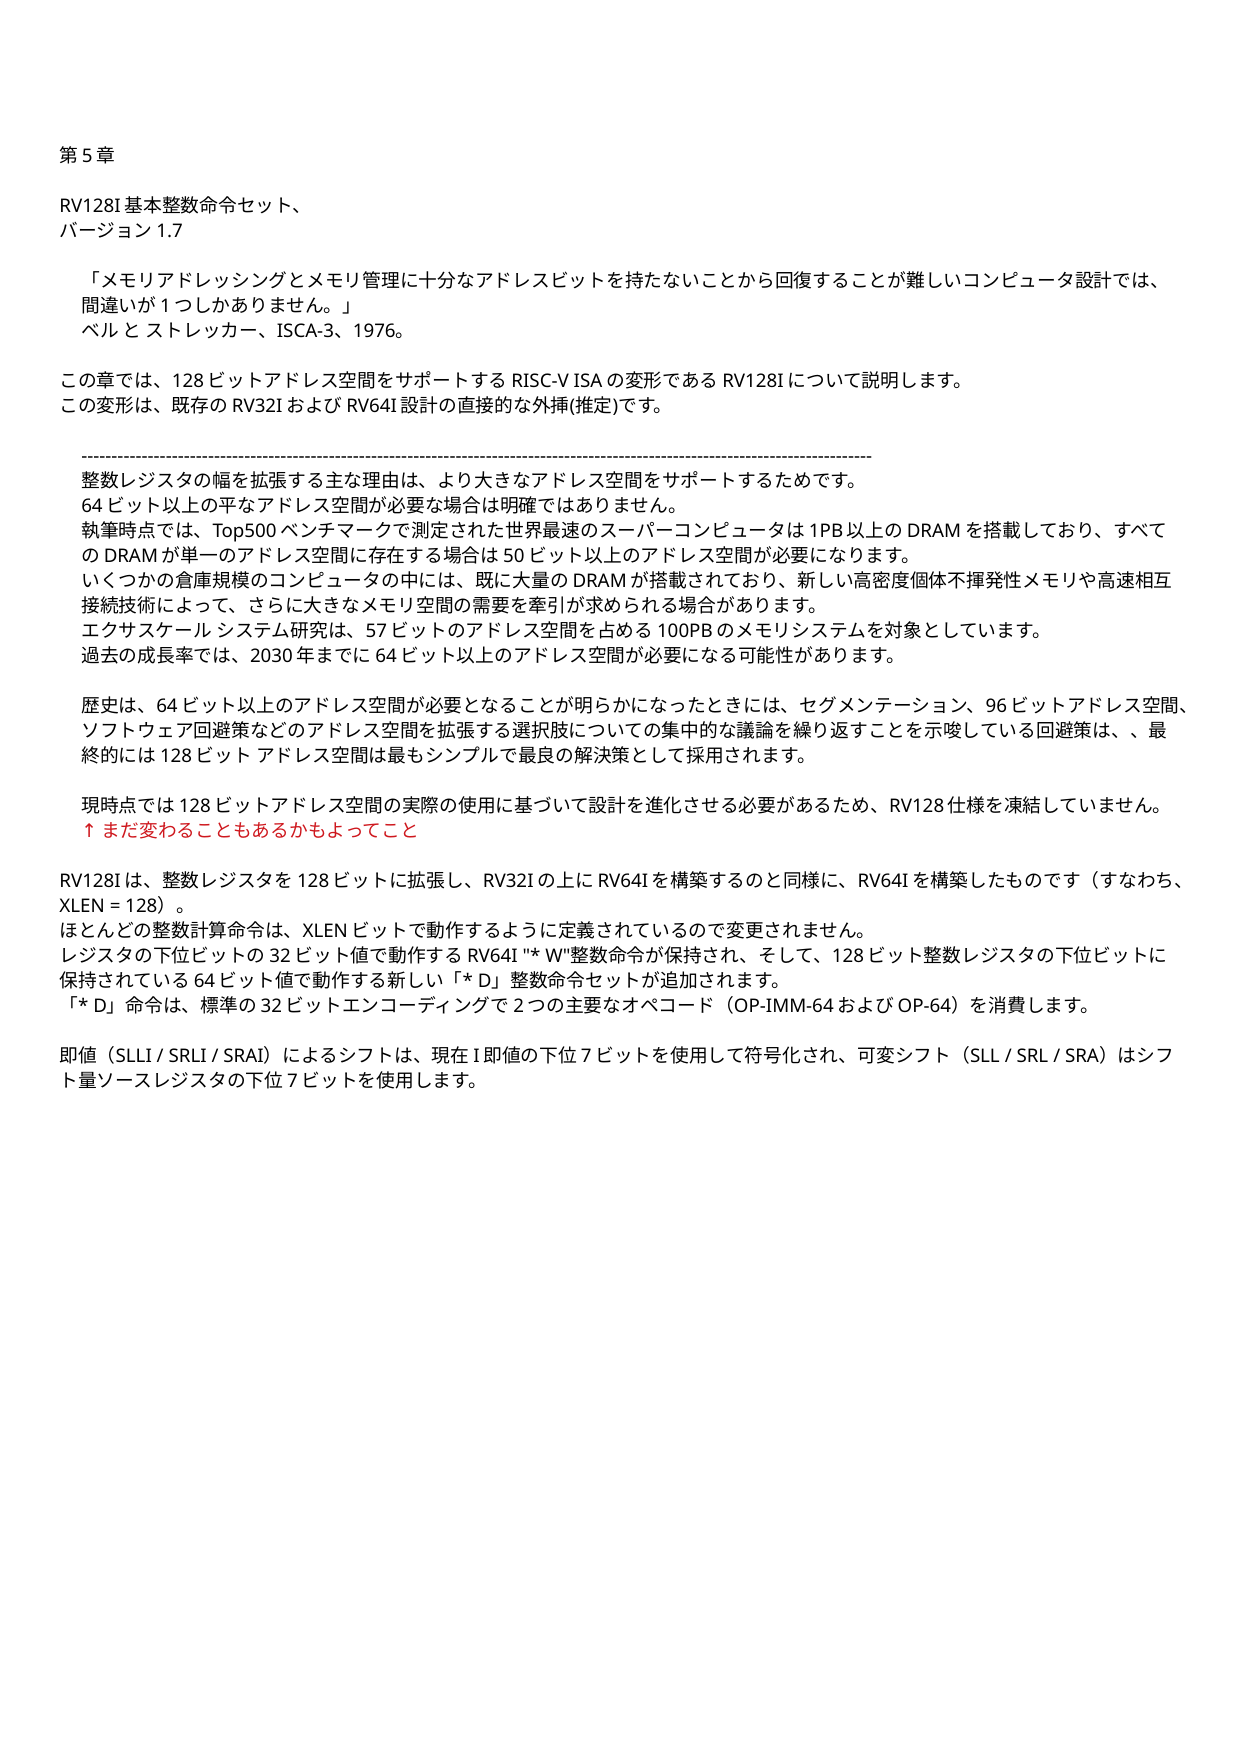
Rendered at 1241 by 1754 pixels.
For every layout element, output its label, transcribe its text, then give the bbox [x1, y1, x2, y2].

text 第5章 [59, 142, 1181, 167]
text 現時点では128ビットアドレス空間の実際の使用に基づいて設計を進化させる必要があるため、RV128仕様を凍結していません。 [81, 792, 1181, 817]
text ベル と ストレッカー、ISCA-3、1976。 [81, 317, 1181, 342]
text 整数レジスタの幅を拡張する主な理由は、より大きなアドレス空間をサポートするためです。 [81, 467, 1181, 492]
text RV128Iは、整数レジスタを128ビットに拡張し、RV32Iの上にRV64Iを構築するのと同様に、RV64Iを構築したものです（すなわち、XLEN = 128）。 [59, 867, 1181, 917]
text ↑ まだ変わることもあるかもよってこと [81, 817, 1181, 842]
text レジスタの下位ビットの32ビット値で動作するRV64I "* W"整数命令が保持され、そして、128ビット整数レジスタの下位ビットに保持されている64ビット値で動作する新しい「* D」整数命令セットが追加されます。 [59, 942, 1181, 992]
text RV128I基本整数命令セット、 [59, 192, 1181, 217]
text 64ビット以上の平なアドレス空間が必要な場合は明確ではありません。 [81, 492, 1181, 517]
text ----------------------------------------------------------------------------------------------------------------------------------- [81, 442, 1181, 467]
text 即値（SLLI / SRLI / SRAI）によるシフトは、現在I即値の下位7ビットを使用して符号化され、可変シフト（SLL / SRL / SRA）はシフト量ソースレジスタの下位7ビットを使用します。 [59, 1042, 1181, 1092]
text バージョン1.7 [59, 217, 1181, 242]
text この変形は、既存のRV32IおよびRV64I設計の直接的な外挿(推定)です。 [59, 392, 1181, 417]
text 歴史は、64ビット以上のアドレス空間が必要となることが明らかになったときには、セグメンテーション、96ビットアドレス空間、ソフトウェア回避策などのアドレス空間を拡張する選択肢についての集中的な議論を繰り返すことを示唆している回避策は、、最終的には128ビット アドレス空間は最もシンプルで最良の解決策として採用されます。 [81, 692, 1181, 767]
text エクサスケール システム研究は、57ビットのアドレス空間を占める100PBのメモリシステムを対象としています。 [81, 617, 1181, 642]
text この章では、128ビットアドレス空間をサポートするRISC-V ISAの変形であるRV128Iについて説明します。 [59, 367, 1181, 392]
text いくつかの倉庫規模のコンピュータの中には、既に大量のDRAMが搭載されており、新しい高密度個体不揮発性メモリや高速相互接続技術によって、さらに大きなメモリ空間の需要を牽引が求められる場合があります。 [81, 567, 1181, 617]
text 過去の成長率では、2030年までに64ビット以上のアドレス空間が必要になる可能性があります。 [81, 642, 1181, 667]
text 「* D」命令は、標準の32ビットエンコーディングで2つの主要なオペコード（OP-IMM-64およびOP-64）を消費します。 [59, 992, 1181, 1017]
text ほとんどの整数計算命令は、XLENビットで動作するように定義されているので変更されません。 [59, 917, 1181, 942]
text 執筆時点では、Top500ベンチマークで測定された世界最速のスーパーコンピュータは1PB以上のDRAMを搭載しており、すべてのDRAMが単一のアドレス空間に存在する場合は50ビット以上のアドレス空間が必要になります。 [81, 517, 1181, 567]
text 「メモリアドレッシングとメモリ管理に十分なアドレスビットを持たないことから回復することが難しいコンピュータ設計では、間違いが1つしかありません。」 [81, 267, 1181, 317]
